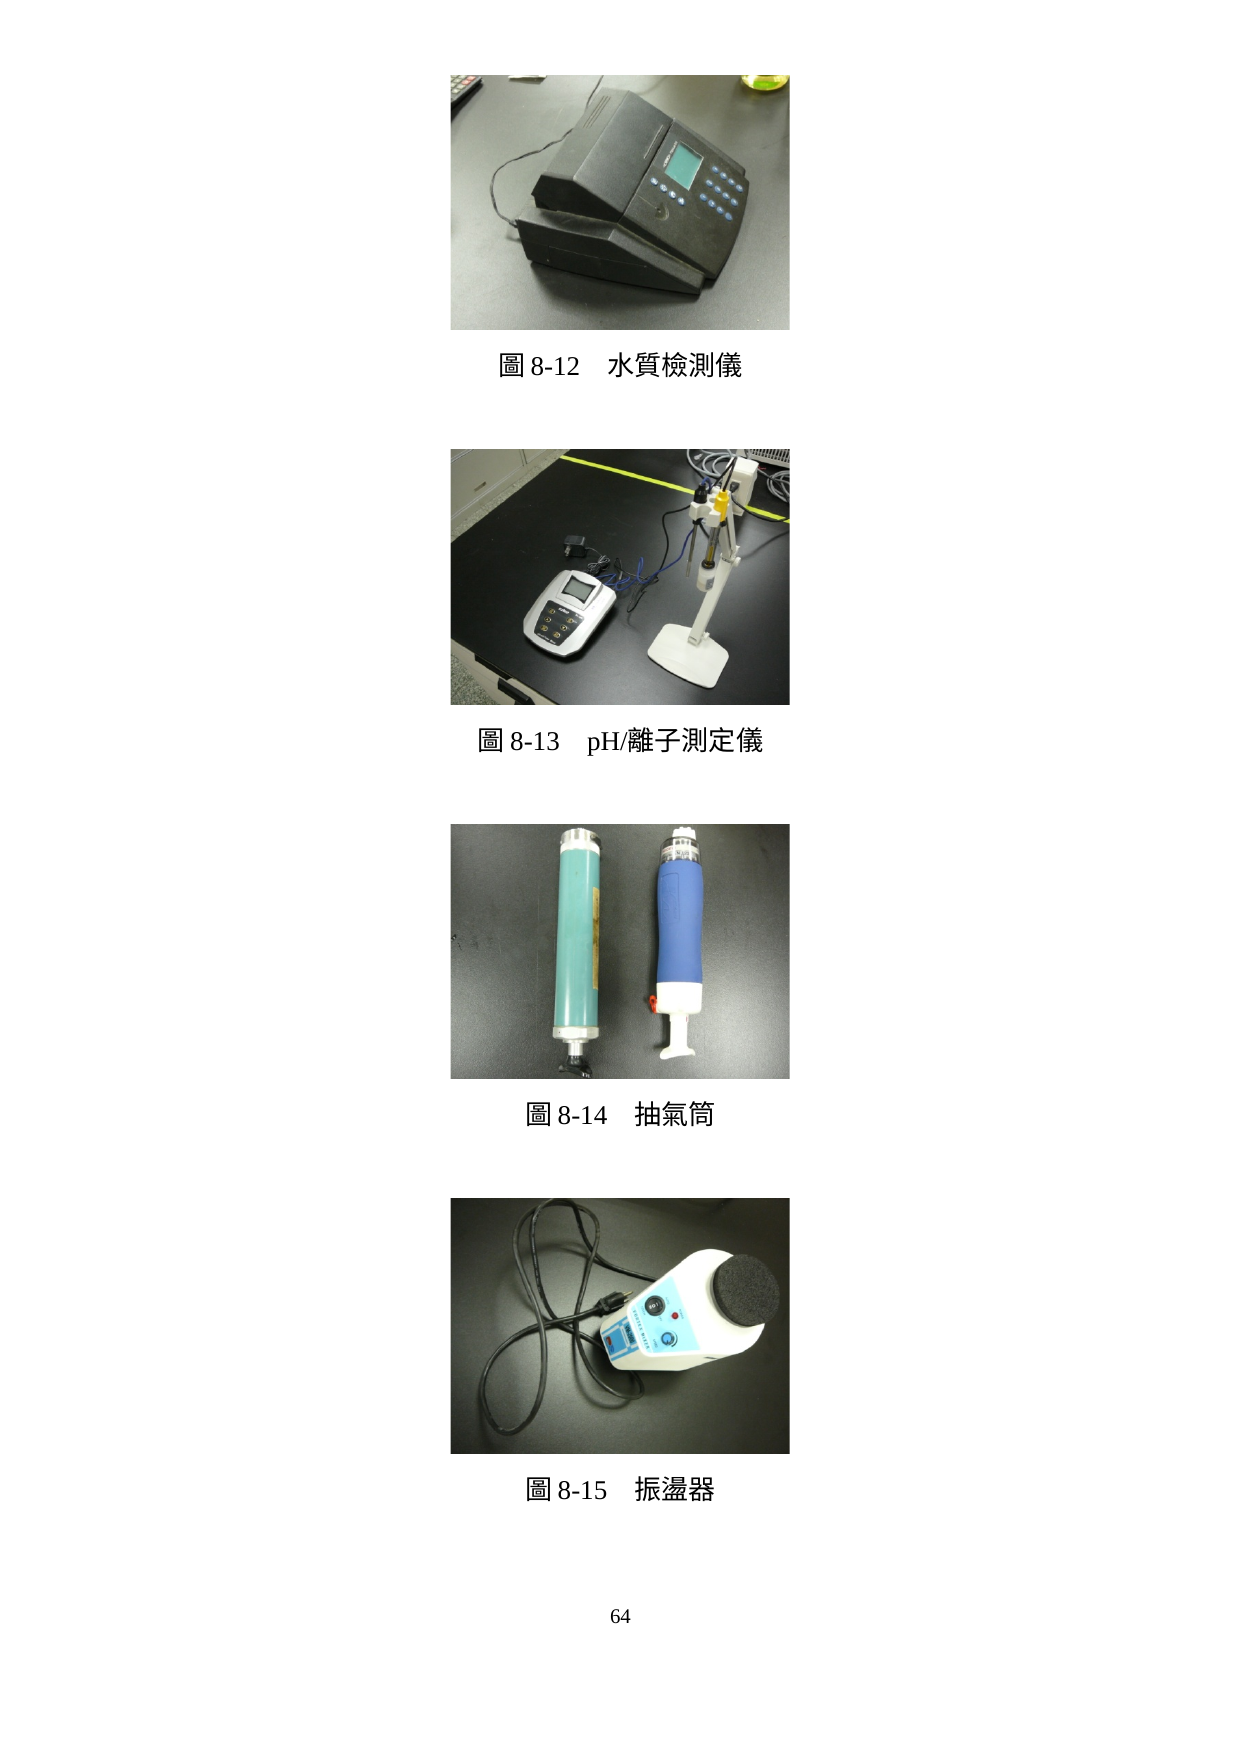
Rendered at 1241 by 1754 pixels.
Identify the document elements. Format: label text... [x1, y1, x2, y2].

text 圖8-13 pH/離子測定儀 [187, 719, 1053, 758]
text 圖8-15 振盪器 [187, 1468, 1053, 1507]
text 圖8-12 水質檢測儀 [187, 344, 1053, 383]
text 圖8-14 抽氣筒 [187, 1093, 1053, 1132]
